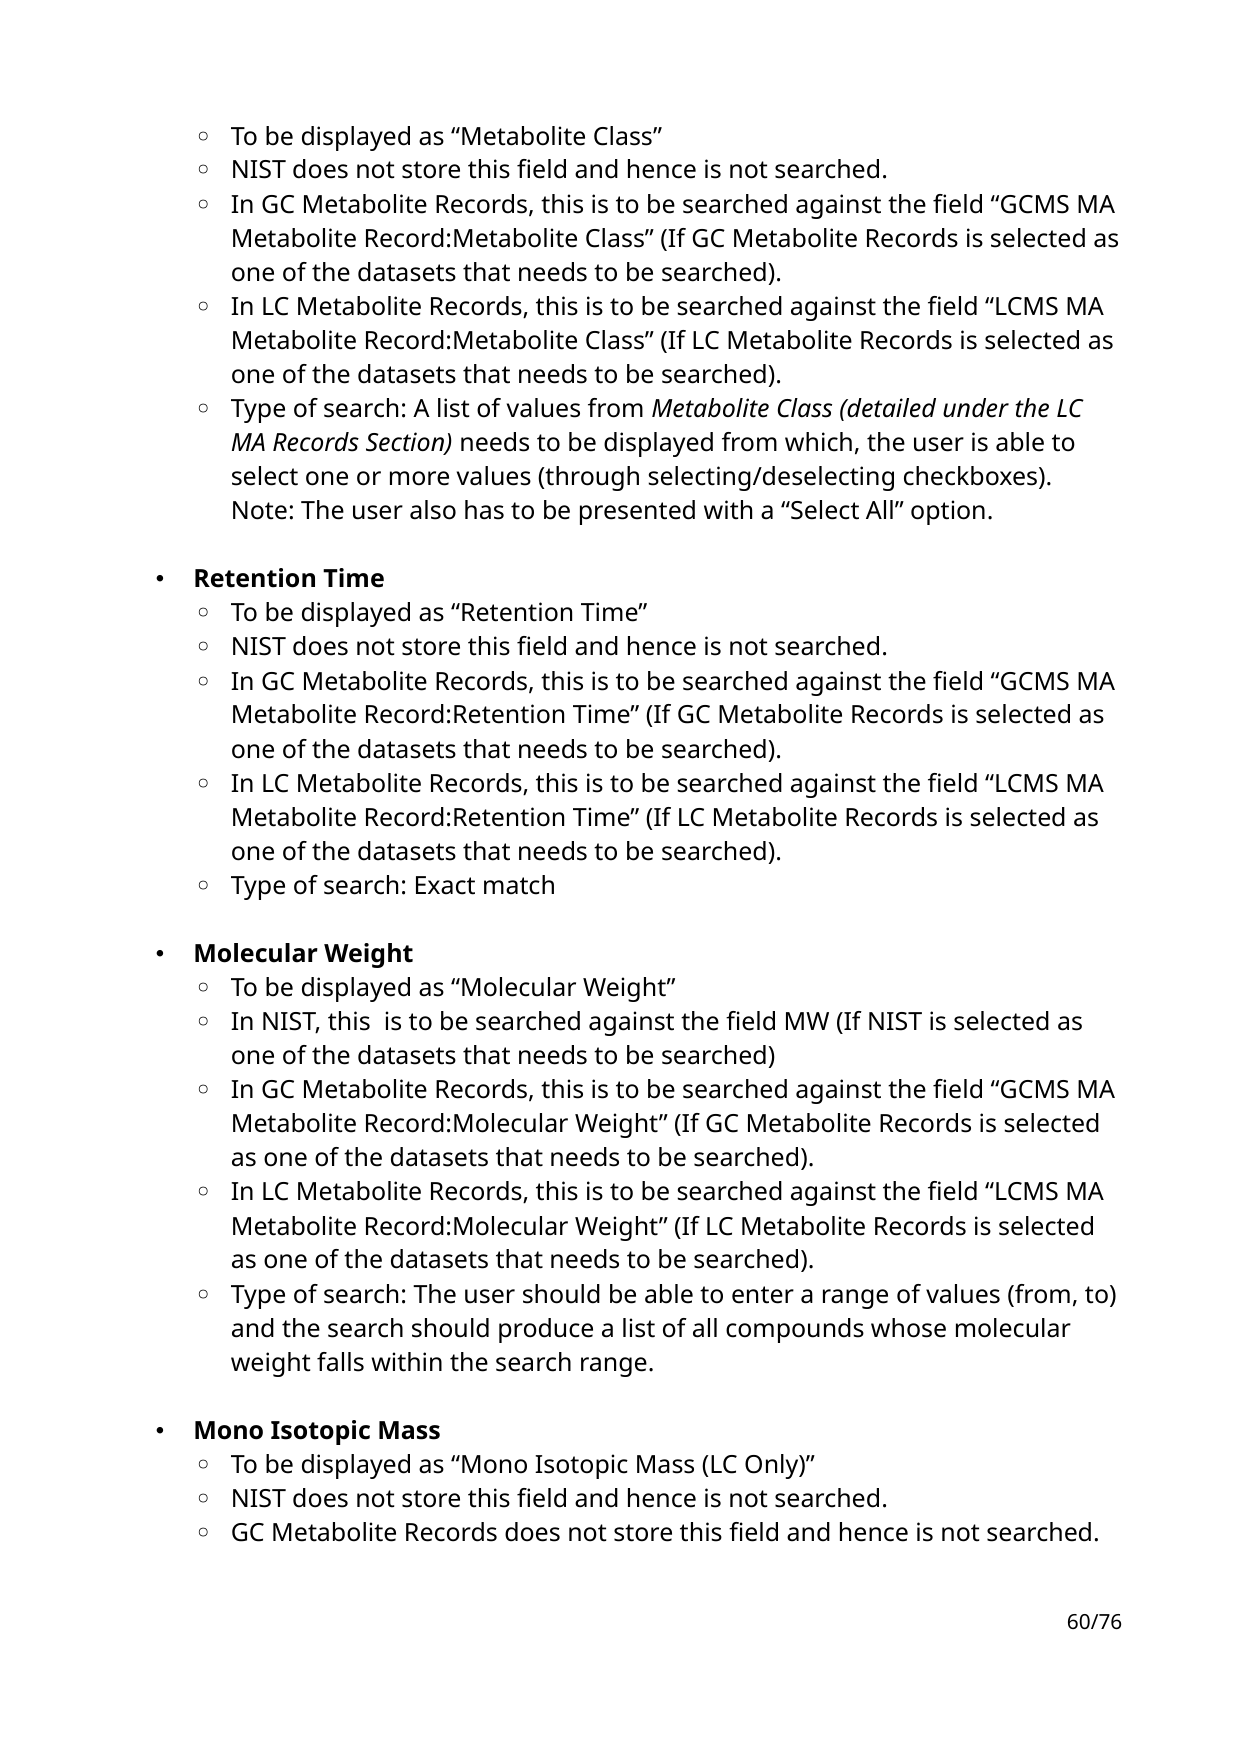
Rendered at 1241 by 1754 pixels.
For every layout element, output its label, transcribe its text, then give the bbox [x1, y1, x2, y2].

list In GC Metabolite Records, this is to be searched against the field “GCMS MA Metabolite Record:Molecular Weight” (If GC Metabolite Records is selected as one of the datasets that needs to be searched). [193, 1072, 1122, 1174]
list In LC Metabolite Records, this is to be searched against the field “LCMS MA Metabolite Record:Molecular Weight” (If LC Metabolite Records is selected as one of the datasets that needs to be searched). [193, 1174, 1122, 1276]
list In NIST, this is to be searched against the field MW (If NIST is selected as one of the datasets that needs to be searched) [193, 1004, 1122, 1072]
list Molecular Weight [156, 936, 1122, 970]
list Retention Time [156, 561, 1122, 595]
list Type of search: Exact match [193, 867, 1122, 902]
list To be displayed as “Metabolite Class” [193, 118, 1122, 152]
list NIST does not store this field and hence is not searched. [193, 152, 1122, 186]
list In LC Metabolite Records, this is to be searched against the field “LCMS MA Metabolite Record:Retention Time” (If LC Metabolite Records is selected as one of the datasets that needs to be searched). [193, 765, 1122, 867]
list In GC Metabolite Records, this is to be searched against the field “GCMS MA Metabolite Record:Metabolite Class” (If GC Metabolite Records is selected as one of the datasets that needs to be searched). [193, 186, 1122, 288]
list In LC Metabolite Records, this is to be searched against the field “LCMS MA Metabolite Record:Metabolite Class” (If LC Metabolite Records is selected as one of the datasets that needs to be searched). [193, 288, 1122, 391]
list NIST does not store this field and hence is not searched. [193, 629, 1122, 663]
list Note: The user also has to be presented with a “Select All” option. [193, 493, 1122, 527]
list Type of search: The user should be able to enter a range of values (from, to) and the search should produce a list of all compounds whose molecular weight falls within the search range. [193, 1276, 1122, 1378]
list Type of search: A list of values from Metabolite Class (detailed under the LC MA Records Section) needs to be displayed from which, the user is able to select one or more values (through selecting/deselecting checkboxes). [193, 391, 1122, 493]
list To be displayed as “Molecular Weight” [193, 970, 1122, 1004]
list To be displayed as “Retention Time” [193, 595, 1122, 629]
list In GC Metabolite Records, this is to be searched against the field “GCMS MA Metabolite Record:Retention Time” (If GC Metabolite Records is selected as one of the datasets that needs to be searched). [193, 663, 1122, 765]
list To be displayed as “Mono Isotopic Mass (LC Only)” [193, 1447, 1122, 1481]
list NIST does not store this field and hence is not searched. [193, 1481, 1122, 1515]
list GC Metabolite Records does not store this field and hence is not searched. [193, 1515, 1122, 1549]
list Mono Isotopic Mass [156, 1412, 1122, 1447]
